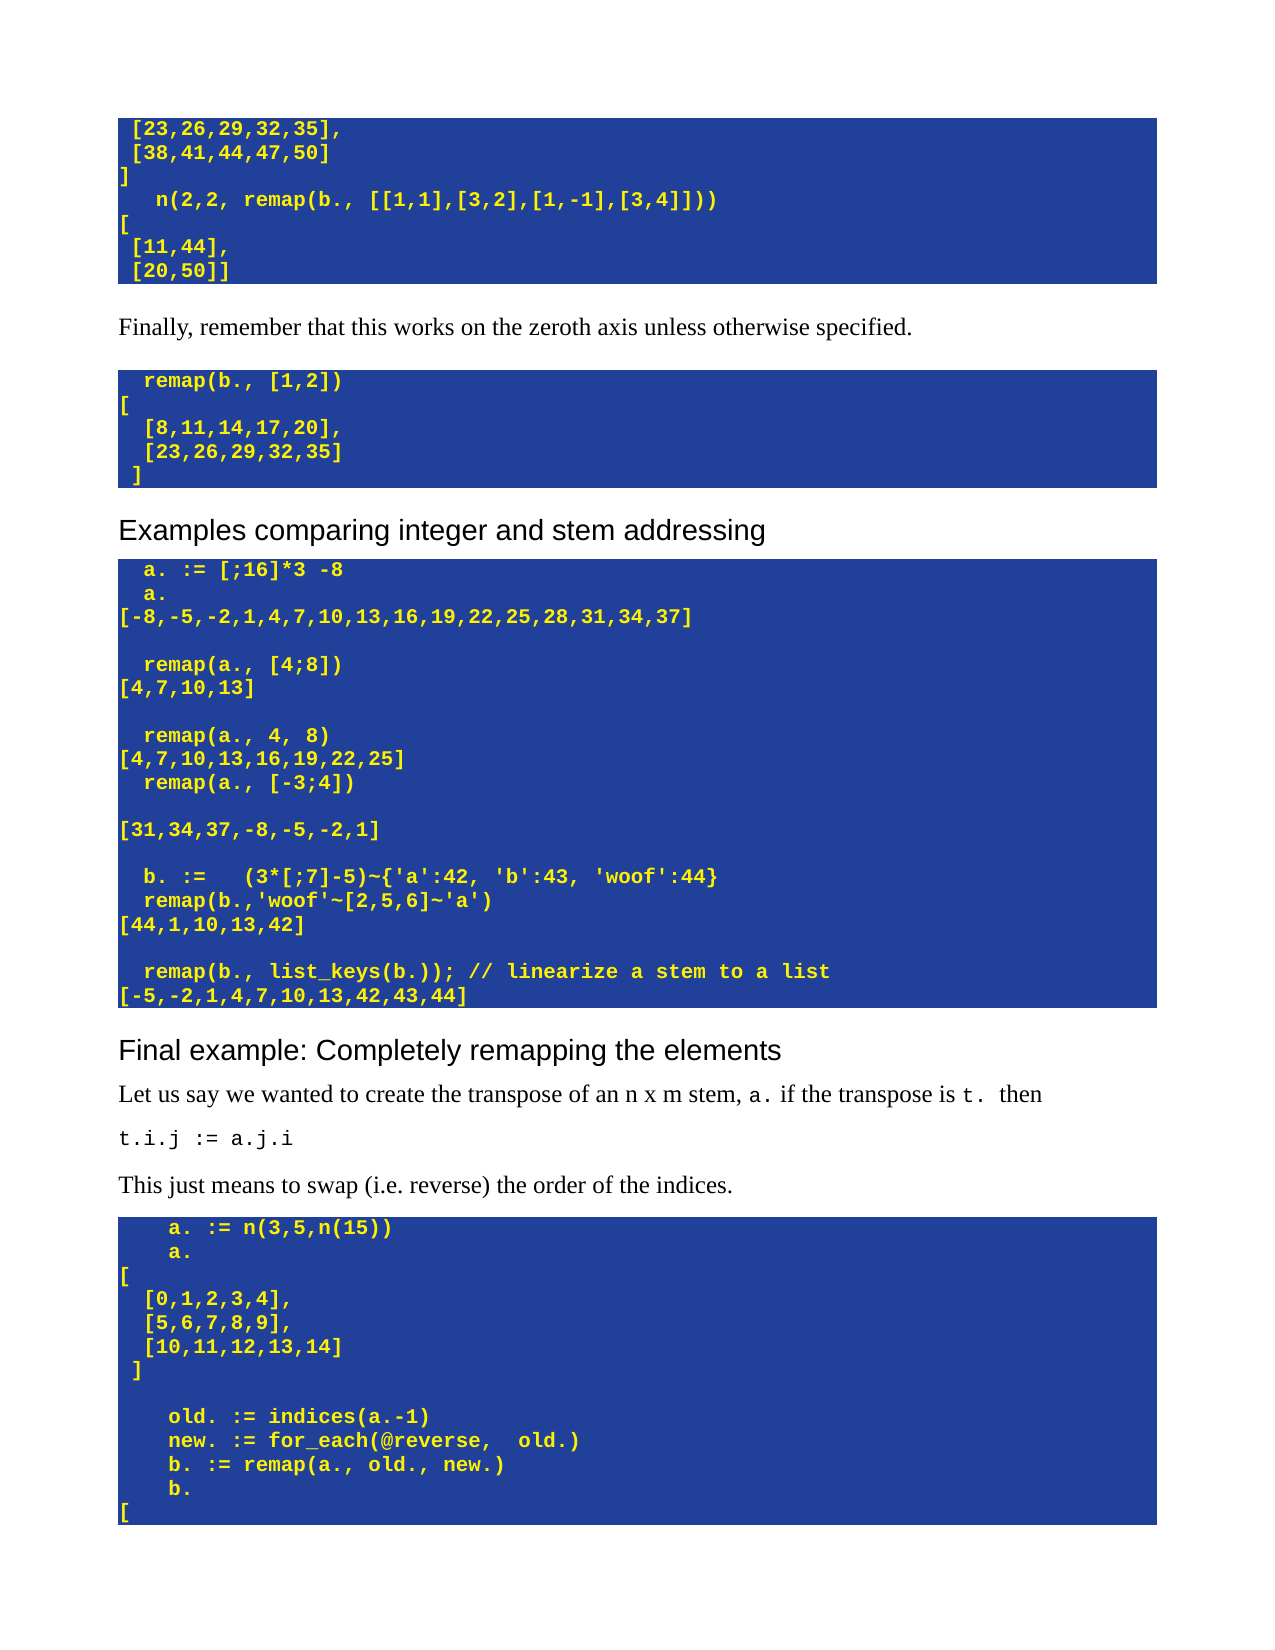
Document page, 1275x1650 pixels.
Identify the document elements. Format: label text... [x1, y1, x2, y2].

text [11,44], [118, 236, 1157, 260]
text [ [118, 393, 1157, 417]
text ] [118, 1359, 1157, 1383]
text [20,50]] [118, 260, 1157, 284]
text ] [118, 165, 1157, 189]
text old. := indices(a.-1) new. := for_each(@reverse, old.) b. := remap(a., old., new.) [118, 1383, 1157, 1477]
subtitle Final example: Completely remapping the elements [118, 1033, 1157, 1067]
text a. := [;16]*3 -8 [118, 559, 1157, 583]
text a. [118, 583, 1157, 606]
text a. := n(3,5,n(15)) [118, 1217, 1157, 1241]
text [-5,-2,1,4,7,10,13,42,43,44] [118, 985, 1157, 1008]
text [38,41,44,47,50] [118, 142, 1157, 165]
text t.i.j := a.j.i [118, 1128, 1157, 1152]
text remap(a., [-3;4]) [118, 772, 1157, 796]
text [8,11,14,17,20], [118, 417, 1157, 441]
subtitle Examples comparing integer and stem addressing [118, 513, 1157, 547]
text [ [118, 1501, 1157, 1525]
text b. [118, 1477, 1157, 1501]
text [ [118, 1265, 1157, 1288]
text remap(a., [4;8]) [118, 654, 1157, 677]
text remap(a., 4, 8) [118, 725, 1157, 748]
text remap(b.,'woof'~[2,5,6]~'a') [118, 890, 1157, 914]
text n(2,2, remap(b., [[1,1],[3,2],[1,-1],[3,4]])) [118, 189, 1157, 213]
text [31,34,37,-8,-5,-2,1] [118, 819, 1157, 843]
text [23,26,29,32,35] [118, 441, 1157, 464]
text remap(b., [1,2]) [118, 370, 1157, 393]
text [10,11,12,13,14] [118, 1336, 1157, 1359]
text Finally, remember that this works on the zeroth axis unless otherwise specified. [118, 312, 1157, 341]
text [5,6,7,8,9], [118, 1312, 1157, 1336]
text a. [118, 1241, 1157, 1265]
text [44,1,10,13,42] [118, 914, 1157, 937]
text ] [118, 464, 1157, 488]
text [0,1,2,3,4], [118, 1288, 1157, 1312]
text This just means to swap (i.e. reverse) the order of the indices. [118, 1170, 1157, 1198]
text remap(b., list_keys(b.)); // linearize a stem to a list [118, 961, 1157, 985]
text [23,26,29,32,35], [118, 118, 1157, 142]
text [4,7,10,13] [118, 677, 1157, 701]
text [ [118, 213, 1157, 236]
text [-8,-5,-2,1,4,7,10,13,16,19,22,25,28,31,34,37] [118, 606, 1157, 630]
text b. := (3*[;7]-5)~{'a':42, 'b':43, 'woof':44} [118, 867, 1157, 890]
text [4,7,10,13,16,19,22,25] [118, 748, 1157, 772]
text Let us say we wanted to create the transpose of an n x m stem, a. if the transpose is t. then [118, 1079, 1157, 1109]
